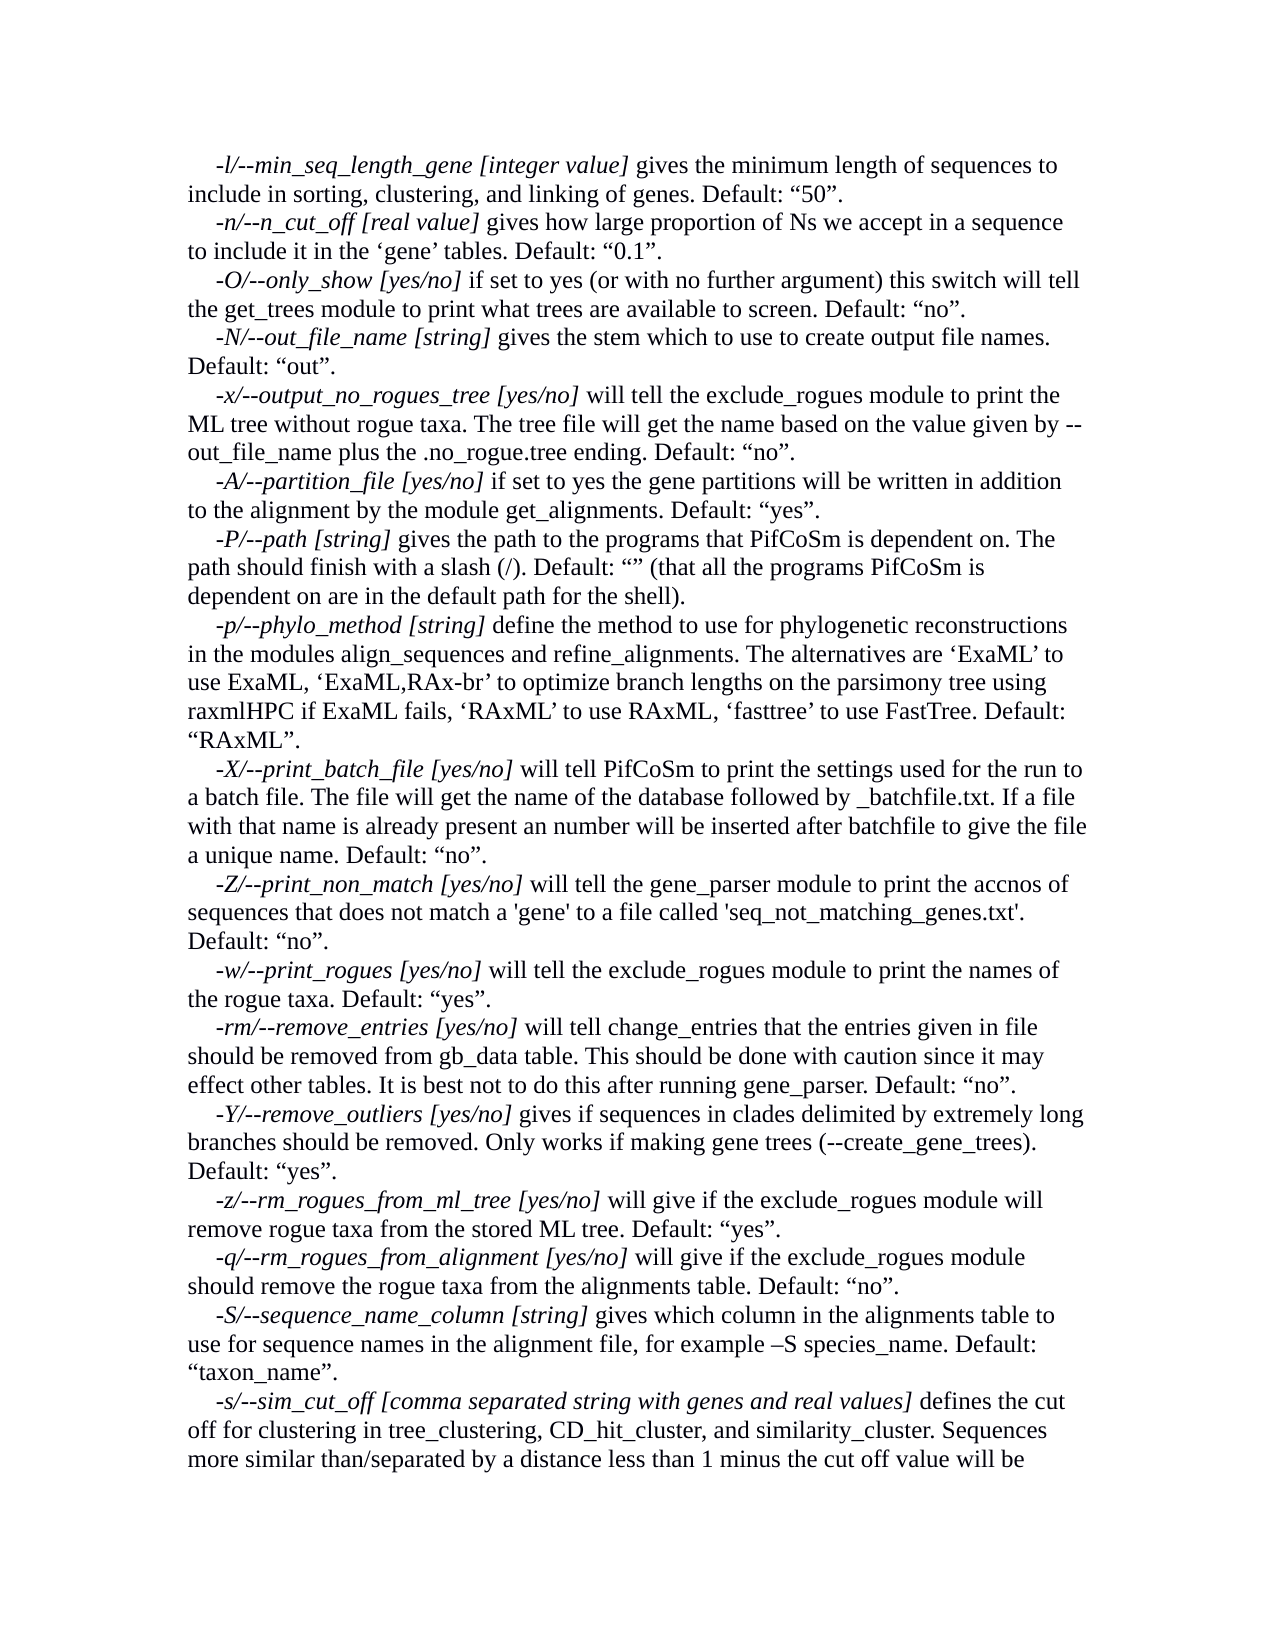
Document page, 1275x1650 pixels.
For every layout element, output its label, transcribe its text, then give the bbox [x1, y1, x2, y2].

text -w/--print_rogues [yes/no] will tell the exclude_rogues module to print the names of the rogue taxa. Default: “yes”. [187, 955, 1087, 1012]
text -X/--print_batch_file [yes/no] will tell PifCoSm to print the settings used for the run to a batch file. The file will get the name of the database followed by _batchfile.txt. If a file with that name is already present an number will be inserted after batchfile to give the file a unique name. Default: “no”. [187, 754, 1087, 869]
text -z/--rm_rogues_from_ml_tree [yes/no] will give if the exclude_rogues module will remove rogue taxa from the stored ML tree. Default: “yes”. [187, 1185, 1087, 1242]
text -N/--out_file_name [string] gives the stem which to use to create output file names. Default: “out”. [187, 322, 1087, 380]
text -l/--min_seq_length_gene [integer value] gives the minimum length of sequences to include in sorting, clustering, and linking of genes. Default: “50”. [187, 150, 1087, 207]
text -S/--sequence_name_column [string] gives which column in the alignments table to use for sequence names in the alignment file, for example –S species_name. Default: “taxon_name”. [187, 1300, 1087, 1386]
text -Z/--print_non_match [yes/no] will tell the gene_parser module to print the accnos of sequences that does not match a 'gene' to a file called 'seq_not_matching_genes.txt'. Default: “no”. [187, 869, 1087, 955]
text -rm/--remove_entries [yes/no] will tell change_entries that the entries given in file should be removed from gb_data table. This should be done with caution since it may effect other tables. It is best not to do this after running gene_parser. Default: “no”. [187, 1012, 1087, 1099]
text -A/--partition_file [yes/no] if set to yes the gene partitions will be written in addition to the alignment by the module get_alignments. Default: “yes”. [187, 466, 1087, 524]
text -x/--output_no_rogues_tree [yes/no] will tell the exclude_rogues module to print the ML tree without rogue taxa. The tree file will get the name based on the value given by --out_file_name plus the .no_rogue.tree ending. Default: “no”. [187, 380, 1087, 466]
text -P/--path [string] gives the path to the programs that PifCoSm is dependent on. The path should finish with a slash (/). Default: “” (that all the programs PifCoSm is dependent on are in the default path for the shell). [187, 524, 1087, 610]
text -n/--n_cut_off [real value] gives how large proportion of Ns we accept in a sequence to include it in the ‘gene’ tables. Default: “0.1”. [187, 207, 1087, 265]
text -p/--phylo_method [string] define the method to use for phylogenetic reconstructions in the modules align_sequences and refine_alignments. The alternatives are ‘ExaML’ to use ExaML, ‘ExaML,RAx-br’ to optimize branch lengths on the parsimony tree using raxmlHPC if ExaML fails, ‘RAxML’ to use RAxML, ‘fasttree’ to use FastTree. Default: “RAxML”. [187, 610, 1087, 754]
text -O/--only_show [yes/no] if set to yes (or with no further argument) this switch will tell the get_trees module to print what trees are available to screen. Default: “no”. [187, 265, 1087, 322]
text -s/--sim_cut_off [comma separated string with genes and real values] defines the cut off for clustering in tree_clustering, CD_hit_cluster, and similarity_cluster. Sequences more similar than/separated by a distance less than 1 minus the cut off value will be [187, 1386, 1087, 1472]
text -Y/--remove_outliers [yes/no] gives if sequences in clades delimited by extremely long branches should be removed. Only works if making gene trees (--create_gene_trees). Default: “yes”. [187, 1099, 1087, 1185]
text -q/--rm_rogues_from_alignment [yes/no] will give if the exclude_rogues module should remove the rogue taxa from the alignments table. Default: “no”. [187, 1242, 1087, 1300]
